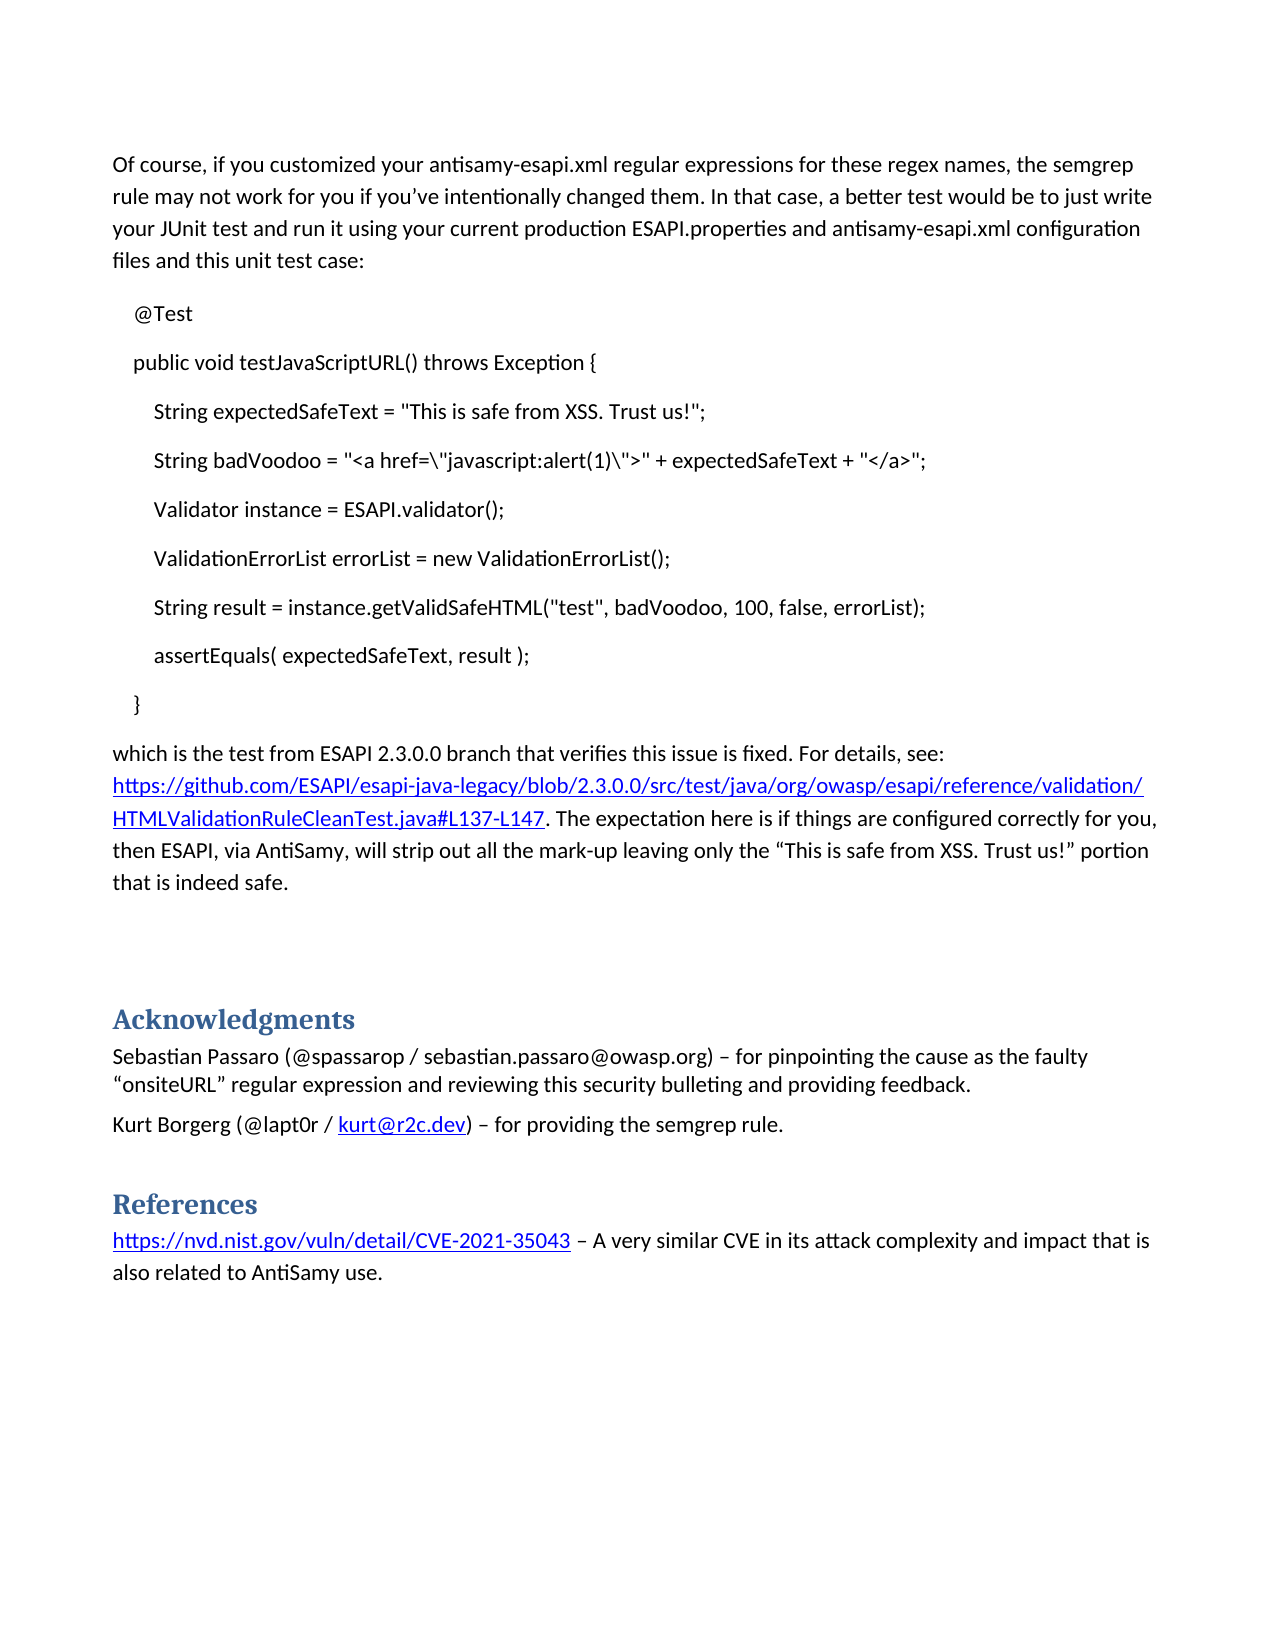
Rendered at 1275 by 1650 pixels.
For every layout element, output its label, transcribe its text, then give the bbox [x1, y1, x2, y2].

text Kurt Borgerg (@lapt0r / kurt@r2c.dev) – for providing the semgrep rule. [112, 1110, 1162, 1138]
text Validator instance = ESAPI.validator(); [112, 495, 1162, 523]
text ValidationErrorList errorList = new ValidationErrorList(); [112, 544, 1162, 572]
text https://nvd.nist.gov/vuln/detail/CVE-2021-35043 – A very similar CVE in its attack complexity and impact that is also related to AntiSamy use. [112, 1226, 1162, 1287]
text public void testJavaScriptURL() throws Exception { [112, 348, 1162, 376]
text } [112, 690, 1162, 718]
text Of course, if you customized your antisamy-esapi.xml regular expressions for these regex names, the semgrep rule may not work for you if you’ve intentionally changed them. In that case, a better test would be to just write your JUnit test and run it using your current production ESAPI.properties and antisamy-esapi.xml configuration files and this unit test case: [112, 150, 1162, 274]
text String expectedSafeText = "This is safe from XSS. Trust us!"; [112, 397, 1162, 425]
text assertEquals( expectedSafeText, result ); [112, 642, 1162, 669]
text @Test [112, 299, 1162, 328]
text which is the test from ESAPI 2.3.0.0 branch that verifies this issue is fixed. For details, see: https://github.com/ESAPI/esapi-java-legacy/blob/2.3.0.0/src/test/java/org/owasp/esapi/reference/validation/HTMLValidationRuleCleanTest.java#L137-L147. The expectation here is if things are configured correctly for you, then ESAPI, via AntiSamy, will strip out all the mark-up leaving only the “This is safe from XSS. Trust us!” portion that is indeed safe. [112, 739, 1162, 896]
subtitle References [112, 1188, 1162, 1221]
text Sebastian Passaro (@spassarop / sebastian.passaro@owasp.org) – for pinpointing the cause as the faulty “onsiteURL” regular expression and reviewing this security bulleting and providing feedback. [112, 1042, 1162, 1098]
text String badVoodoo = "<a href=\"javascript:alert(1)\">" + expectedSafeText + "</a>"; [112, 446, 1162, 474]
text String result = instance.getValidSafeHTML("test", badVoodoo, 100, false, errorList); [112, 593, 1162, 621]
subtitle Acknowledgments [112, 1003, 1162, 1037]
